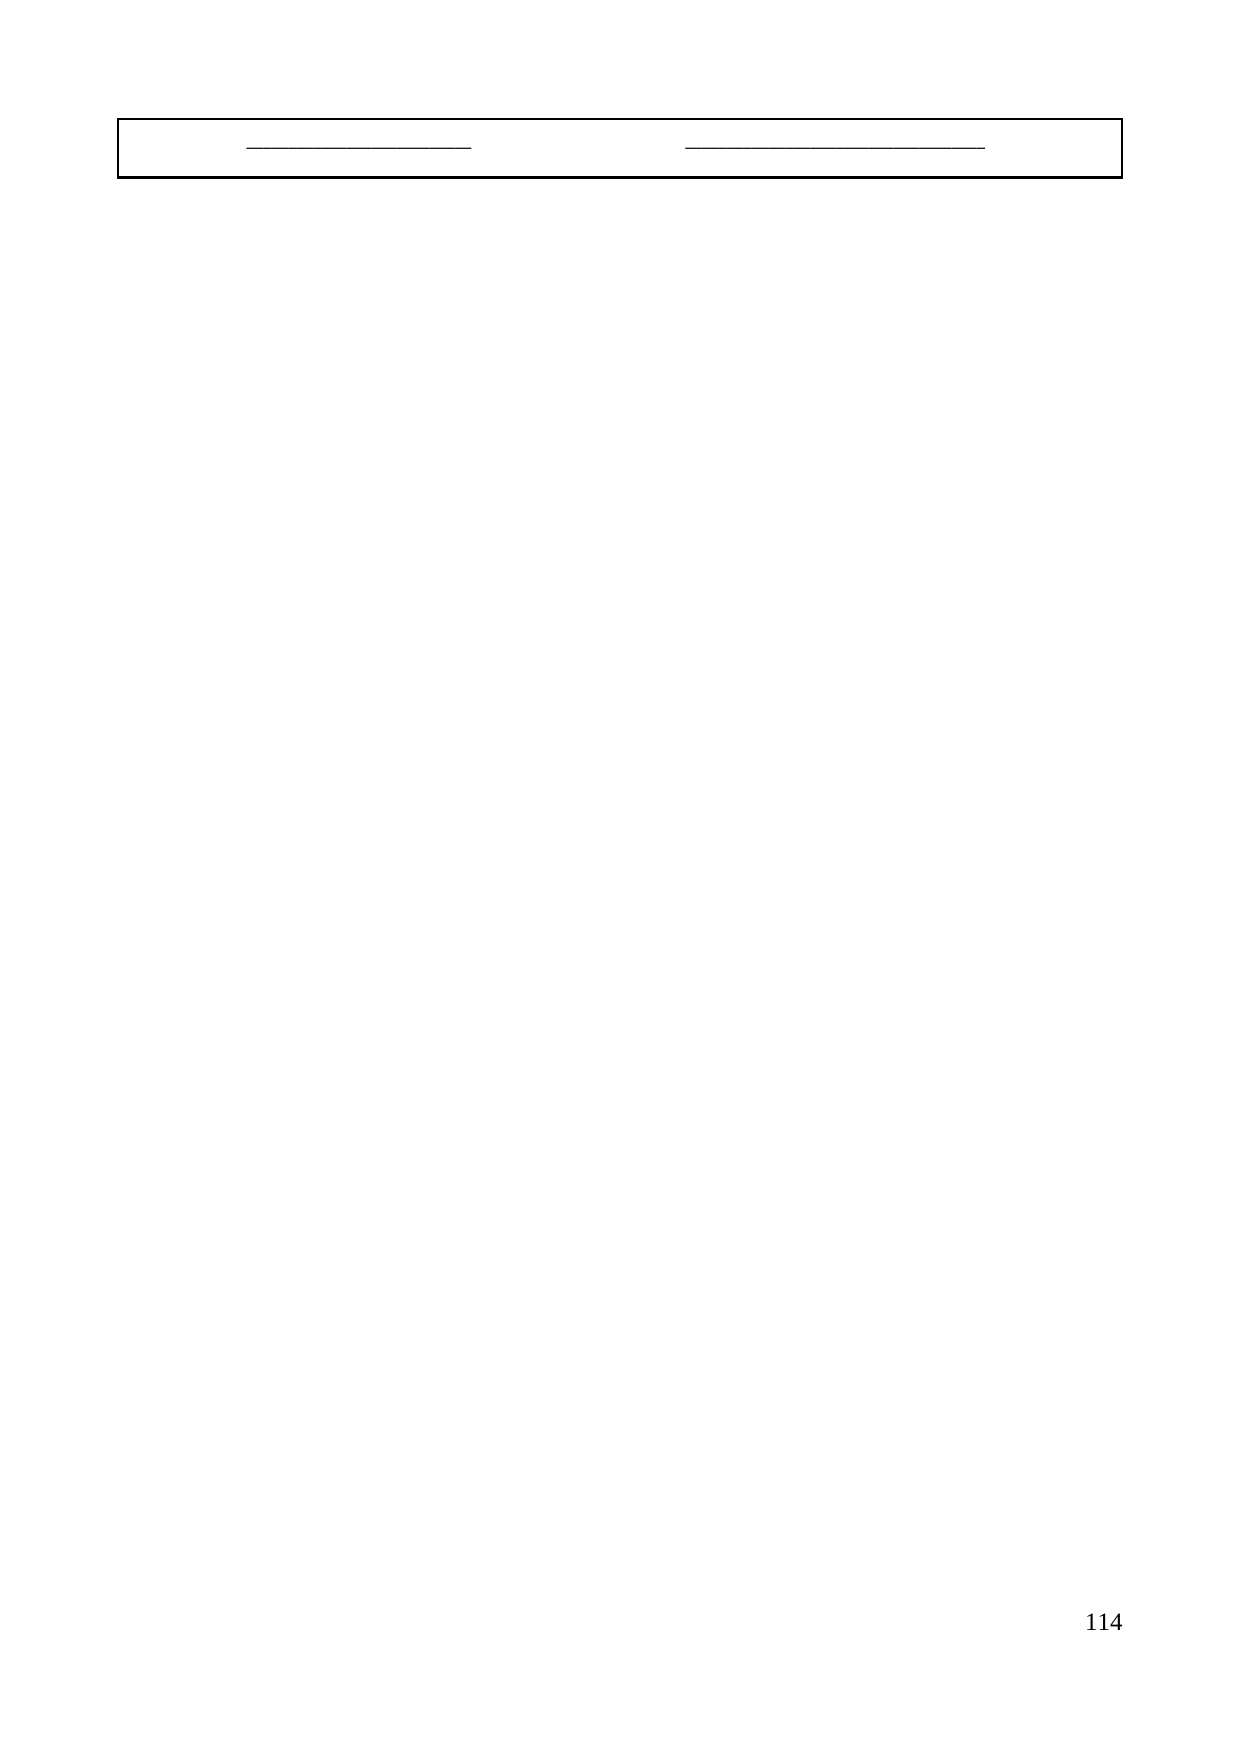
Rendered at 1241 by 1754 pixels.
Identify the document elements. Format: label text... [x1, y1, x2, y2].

table_cell ___________________________ ____________________________________ [119, 120, 1121, 176]
